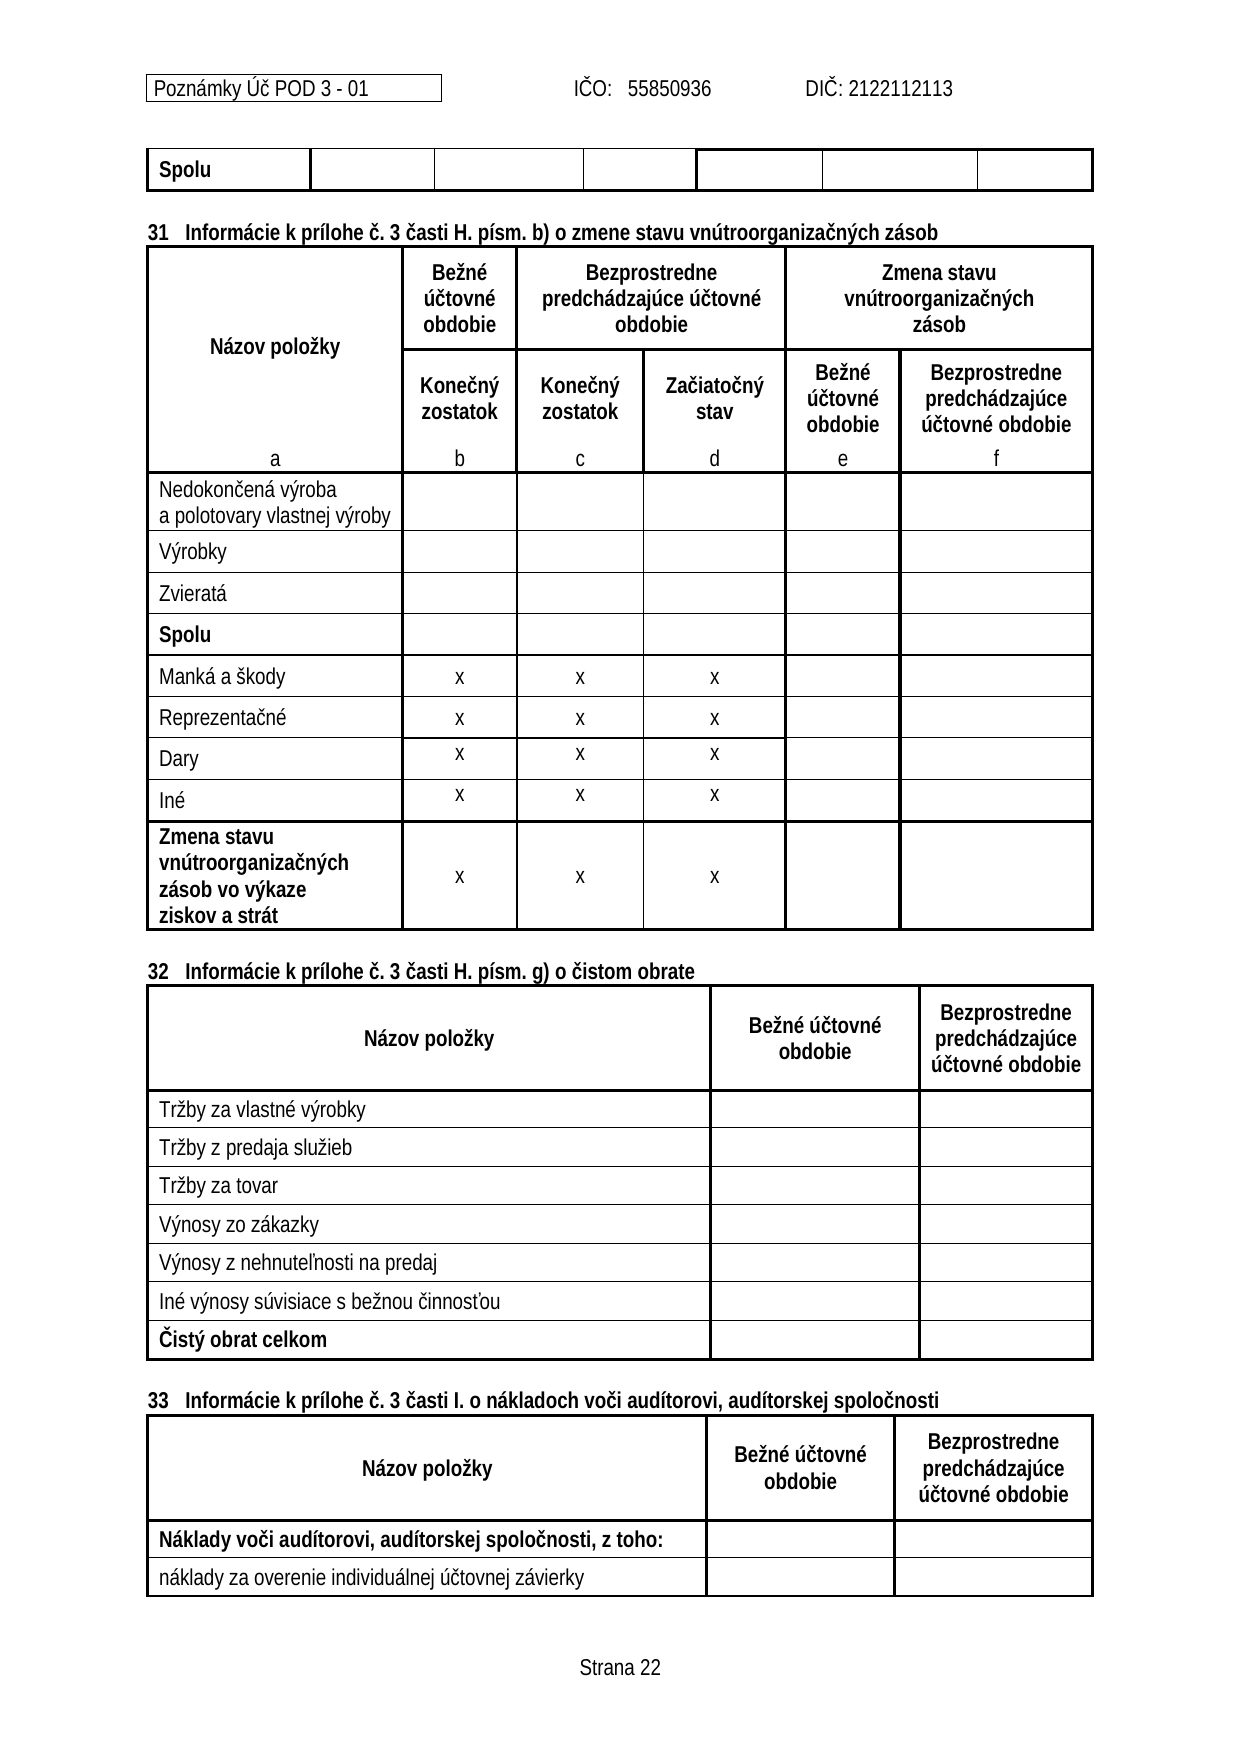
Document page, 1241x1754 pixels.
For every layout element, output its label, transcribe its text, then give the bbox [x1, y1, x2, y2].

table_cell [902, 738, 1091, 778]
table_cell c [518, 445, 642, 471]
table_cell [902, 474, 1091, 530]
table_cell [921, 1167, 1091, 1204]
table_cell [787, 474, 898, 530]
table_cell x [644, 739, 784, 778]
table_cell [312, 149, 434, 189]
table_cell Tržby za tovar [149, 1167, 709, 1204]
table_header Zmena stavu vnútroorganizačných zásob [787, 248, 1091, 348]
table_header Bežné účtovné obdobie [708, 1417, 893, 1518]
table_header Bežné účtovné obdobie [712, 987, 918, 1089]
table_cell [404, 573, 516, 613]
table_cell d [645, 445, 784, 471]
table_cell Spolu [149, 149, 309, 189]
table_cell x [644, 780, 784, 820]
table_cell [921, 1244, 1091, 1281]
table_header Bezprostredne predchádzajúce účtovné obdobie [518, 248, 784, 348]
table_cell [712, 1092, 918, 1127]
table_cell [921, 1128, 1091, 1166]
table_cell [787, 656, 898, 696]
table_cell [712, 1244, 918, 1281]
table_cell [902, 697, 1091, 737]
table_header Názov položky [149, 1417, 705, 1518]
title Informácie k prílohe č. 3 časti H. písm. g) o čistom obrate [148, 958, 1092, 984]
table_cell Reprezentačné [149, 697, 401, 737]
table_cell Tržby z predaja služieb [149, 1128, 709, 1166]
table_cell Výnosy z nehnuteľnosti na predaj [149, 1244, 709, 1281]
table_cell x [518, 739, 643, 778]
table_cell Bezprostredne predchádzajúce účtovné obdobie [902, 351, 1091, 445]
table_cell x [518, 823, 643, 928]
table_cell Nedokončená výroba a polotovary vlastnej výroby [149, 474, 401, 530]
table_cell [902, 823, 1091, 928]
table_cell Dary [149, 738, 401, 778]
table_cell [644, 474, 784, 530]
table_cell [708, 1522, 893, 1557]
table_cell [823, 151, 977, 189]
table_cell Tržby za vlastné výrobky [149, 1092, 709, 1127]
table_cell Manká a škody [149, 656, 401, 696]
table_cell [712, 1167, 918, 1204]
table_cell b [404, 445, 515, 471]
table_cell [787, 780, 898, 820]
table_cell [712, 1205, 918, 1243]
table_cell [698, 151, 822, 189]
title Informácie k prílohe č. 3 časti I. o nákladoch voči audítorovi, audítorskej spoločnosti [148, 1387, 1092, 1414]
table_cell x [404, 739, 516, 778]
table_cell Iné výnosy súvisiace s bežnou činnosťou [149, 1282, 709, 1319]
table_cell e [787, 445, 898, 471]
table_cell x [644, 656, 784, 696]
table_cell [921, 1282, 1091, 1319]
table_cell [518, 474, 643, 530]
table_cell [518, 573, 643, 613]
table_header Bezprostredne predchádzajúce účtovné obdobie [921, 987, 1091, 1089]
table_cell [518, 531, 643, 572]
table_cell Konečný zostatok [404, 351, 515, 445]
table_cell [644, 614, 784, 654]
table_cell [435, 149, 583, 189]
table_cell [404, 474, 516, 530]
table_cell Spolu [149, 614, 401, 654]
table_cell Bežné účtovné obdobie [787, 351, 898, 445]
table_cell [896, 1558, 1091, 1595]
table_cell [712, 1321, 918, 1358]
table_cell Výrobky [149, 531, 401, 572]
table_cell [896, 1522, 1091, 1557]
table_cell [787, 614, 898, 654]
table_cell Iné [149, 780, 401, 820]
table_cell [712, 1282, 918, 1319]
table_cell [902, 573, 1091, 613]
table_cell Zvieratá [149, 573, 401, 613]
table_cell [404, 614, 516, 654]
table_cell a [149, 445, 401, 471]
table_cell x [644, 697, 784, 737]
table_cell x [404, 656, 516, 696]
table_cell x [404, 697, 516, 737]
table_cell x [518, 780, 643, 820]
title Informácie k prílohe č. 3 časti H. písm. b) o zmene stavu vnútroorganizačných zásob [148, 218, 1092, 245]
table_cell [644, 573, 784, 613]
table_cell [787, 573, 898, 613]
table_cell [644, 531, 784, 572]
table_cell [978, 151, 1091, 189]
table_cell [708, 1558, 893, 1595]
table_cell x [404, 823, 516, 928]
table_cell Zmena stavu vnútroorganizačných zásob vo výkaze ziskov a strát [149, 823, 401, 928]
table_cell x [644, 823, 784, 928]
table_cell [787, 531, 898, 572]
table_cell Konečný zostatok [518, 351, 642, 445]
table_cell Náklady voči audítorovi, audítorskej spoločnosti, z toho: [149, 1522, 705, 1557]
table_cell [712, 1128, 918, 1166]
table_cell [921, 1205, 1091, 1243]
table_cell [921, 1321, 1091, 1358]
table_cell x [518, 656, 643, 696]
table_cell x [518, 697, 643, 737]
table_header Názov položky [149, 987, 709, 1089]
table_cell náklady za overenie individuálnej účtovnej závierky [149, 1558, 705, 1595]
table_header Názov položky [149, 248, 401, 445]
table_cell Začiatočný stav [645, 351, 784, 445]
table_cell [787, 697, 898, 737]
table_header Bežné účtovné obdobie [404, 248, 515, 348]
table_cell [584, 149, 695, 189]
table_cell [921, 1092, 1091, 1127]
table_cell [902, 614, 1091, 654]
table_cell [902, 531, 1091, 572]
table_header Bezprostredne predchádzajúce účtovné obdobie [896, 1417, 1091, 1518]
table_cell x [404, 780, 516, 820]
table_cell [404, 531, 516, 572]
table_cell [518, 614, 643, 654]
table_cell [902, 780, 1091, 820]
table_cell [787, 738, 898, 778]
table_cell f [902, 445, 1091, 471]
table_cell [902, 656, 1091, 696]
table_cell Čistý obrat celkom [149, 1321, 709, 1358]
table_cell Výnosy zo zákazky [149, 1205, 709, 1243]
table_cell [787, 823, 898, 928]
